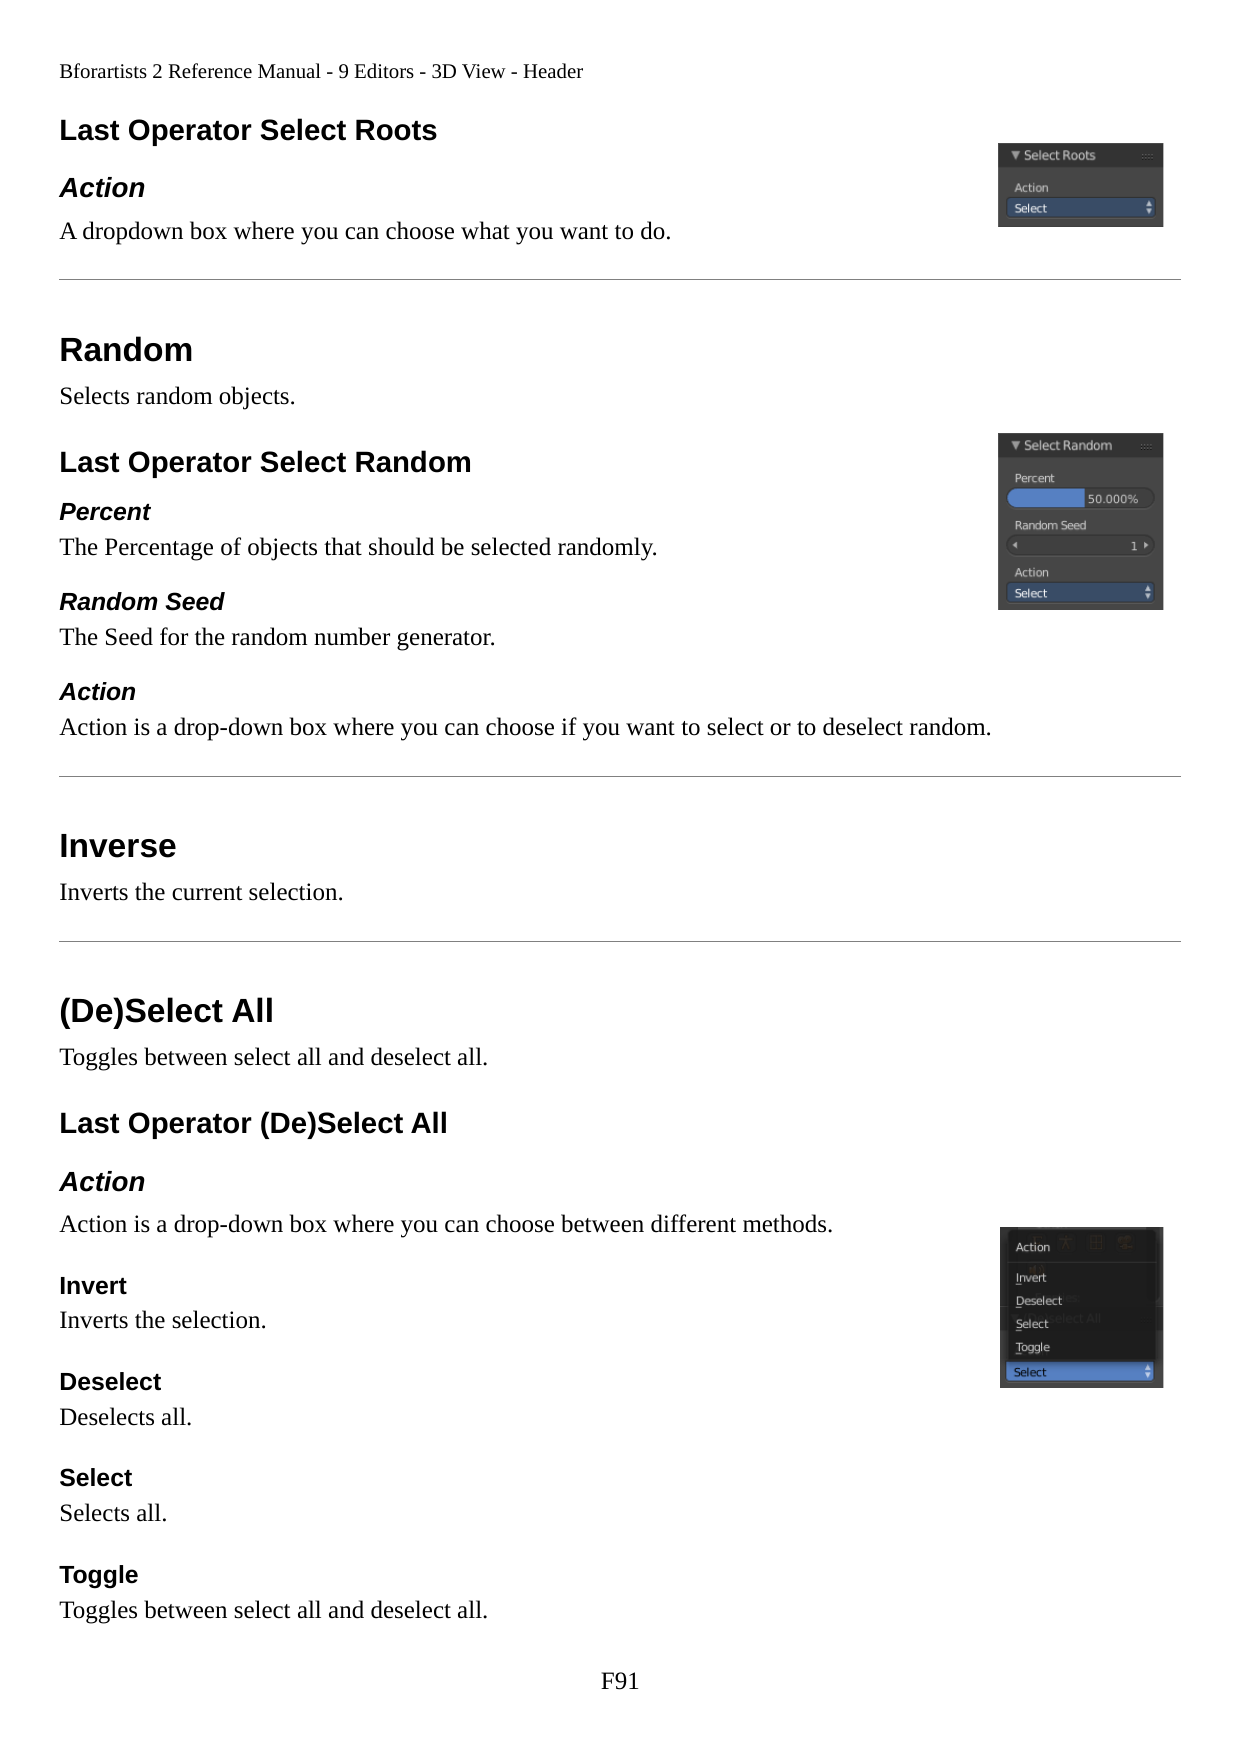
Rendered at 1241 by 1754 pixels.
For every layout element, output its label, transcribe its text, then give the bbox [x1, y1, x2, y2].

subtitle Last Operator Select Random [59, 444, 998, 478]
picture [998, 143, 1164, 227]
subtitle Random [59, 330, 1181, 368]
text The Seed for the random number generator. [59, 622, 1181, 651]
text Action is a drop-down box where you can choose if you want to select or to deselect random. [59, 712, 1181, 741]
picture [1000, 1227, 1164, 1388]
text The Percentage of objects that should be selected randomly. [59, 532, 998, 561]
text Selects all. [59, 1498, 1181, 1527]
text Toggles between select all and deselect all. [59, 1595, 1181, 1623]
text Inverts the current selection. [59, 877, 1181, 906]
text A dropdown box where you can choose what you want to do. [59, 216, 1181, 244]
text Deselects all. [59, 1402, 1181, 1431]
subtitle Random Seed [59, 587, 1181, 616]
subtitle (De)Select All [59, 991, 1181, 1030]
text Action is a drop-down box where you can choose between different methods. [59, 1209, 1181, 1238]
text Selects random objects. [59, 381, 1181, 410]
subtitle Last Operator Select Roots [59, 113, 1181, 146]
text Toggles between select all and deselect all. [59, 1042, 1181, 1071]
subtitle Last Operator (De)Select All [59, 1106, 1181, 1140]
subtitle Toggle [59, 1560, 1181, 1588]
picture [998, 433, 1164, 610]
text Inverts the selection. [59, 1306, 1000, 1334]
subtitle Percent [59, 497, 998, 526]
text [1164, 1306, 1181, 1334]
subtitle Action [59, 677, 1181, 706]
subtitle Action [59, 171, 998, 203]
subtitle Deselect [59, 1367, 1181, 1396]
subtitle [1164, 1271, 1181, 1299]
subtitle Invert [59, 1271, 1000, 1299]
subtitle Action [59, 1165, 1181, 1197]
subtitle [1164, 444, 1181, 478]
subtitle Inverse [59, 826, 1181, 865]
subtitle [1164, 171, 1181, 203]
subtitle [1164, 497, 1181, 526]
subtitle Select [59, 1463, 1181, 1492]
